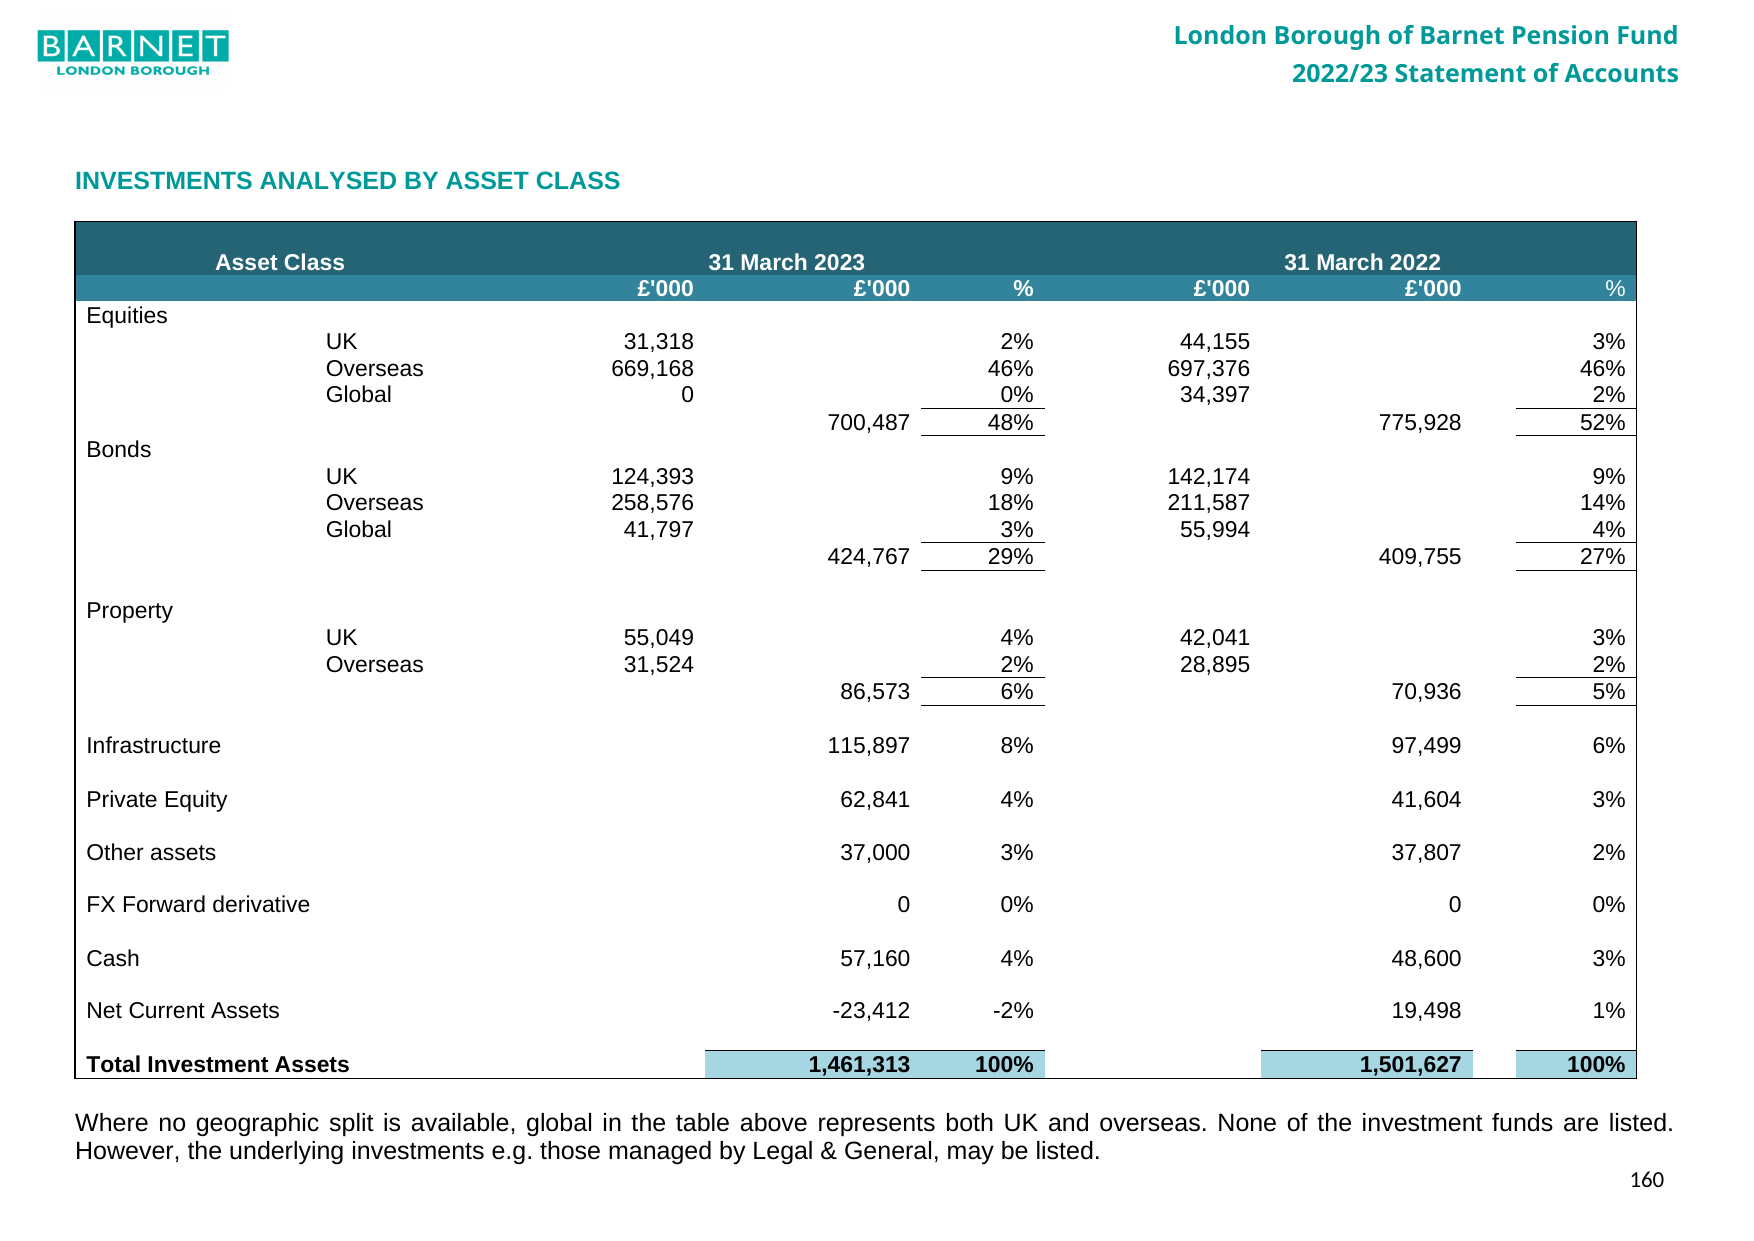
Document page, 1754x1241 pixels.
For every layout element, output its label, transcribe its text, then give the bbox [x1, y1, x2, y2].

table_cell 4% [921, 785, 1045, 812]
table_cell Infrastructure [76, 732, 314, 758]
table_cell [76, 275, 314, 301]
table_cell [705, 624, 921, 650]
table_cell Other assets [76, 839, 314, 865]
table_cell Cash [76, 945, 314, 971]
table_cell Net Current Assets [76, 997, 485, 1023]
table_cell [485, 542, 528, 569]
table_cell 700,487 [705, 408, 921, 435]
table_header Asset Class [76, 222, 485, 275]
table_cell 4% [1516, 515, 1636, 542]
table_cell % [921, 275, 1045, 301]
table_cell [485, 650, 528, 677]
table_cell [76, 865, 314, 891]
table_cell [1045, 435, 1088, 462]
table_cell [1473, 812, 1516, 839]
table_cell [705, 381, 921, 407]
table_cell [1516, 301, 1636, 328]
table_cell 3% [1516, 328, 1636, 354]
table_cell [705, 758, 921, 785]
table_cell [1516, 706, 1636, 732]
table_cell 70,936 [1261, 677, 1473, 704]
table_cell [705, 515, 921, 542]
table_cell [1045, 381, 1088, 407]
table_cell [1261, 570, 1473, 597]
table_cell 27% [1516, 543, 1636, 569]
table_cell [485, 328, 528, 354]
table_cell [1045, 971, 1088, 997]
table_cell [528, 1024, 705, 1050]
table_cell [1088, 408, 1261, 435]
table_cell [528, 705, 705, 732]
table_cell [528, 408, 705, 435]
table_cell [1473, 918, 1516, 944]
table_cell [1261, 971, 1473, 997]
table_cell [921, 301, 1045, 328]
table_cell [1088, 971, 1261, 997]
table_cell 1,461,313 [705, 1051, 921, 1078]
table_cell [705, 462, 921, 489]
table_cell [1261, 489, 1473, 515]
table_cell [1045, 570, 1088, 597]
table_cell [1516, 971, 1636, 997]
table_cell 8% [921, 732, 1045, 758]
table_cell [1261, 301, 1473, 328]
table_cell [528, 891, 705, 918]
table_cell [1045, 542, 1088, 569]
table_cell £'000 [705, 275, 921, 301]
table_cell [485, 489, 528, 515]
table_cell [921, 436, 1045, 462]
table_cell 3% [1516, 945, 1636, 971]
table_cell [485, 515, 528, 542]
table_cell [921, 918, 1045, 944]
table_cell [1473, 705, 1516, 732]
table_cell 9% [921, 462, 1045, 489]
table_cell [1045, 812, 1088, 839]
table_cell 0% [1516, 891, 1636, 918]
table_cell [921, 597, 1045, 624]
table_cell 0 [705, 891, 921, 918]
table_cell [705, 918, 921, 944]
table_cell [1088, 597, 1261, 624]
table_cell 100% [921, 1051, 1045, 1078]
table_cell [1045, 597, 1088, 624]
table_cell [485, 812, 528, 839]
table_cell [76, 705, 314, 732]
table_cell [314, 945, 485, 971]
table_cell [1261, 597, 1473, 624]
table_cell 1,501,627 [1261, 1051, 1473, 1078]
table_cell [76, 918, 314, 944]
table_cell [1473, 354, 1516, 381]
table_cell 62,841 [705, 785, 921, 812]
table_cell [921, 571, 1045, 597]
table_cell 1% [1516, 997, 1636, 1023]
table_cell [1261, 381, 1473, 407]
table_cell 409,755 [1261, 542, 1473, 569]
table_cell [705, 597, 921, 624]
table_cell 41,797 [528, 515, 705, 542]
table_cell [485, 1050, 528, 1078]
table_cell [1088, 839, 1261, 865]
table_cell [485, 945, 528, 971]
table_cell 775,928 [1261, 408, 1473, 435]
table_cell [1088, 785, 1261, 812]
table_cell [705, 354, 921, 381]
table_cell 31,524 [528, 650, 705, 677]
table_cell 3% [921, 839, 1045, 865]
table_cell [705, 489, 921, 515]
table_cell [528, 542, 705, 569]
table_cell 2% [921, 328, 1045, 354]
table_cell [1473, 489, 1516, 515]
table_cell [485, 758, 528, 785]
table_cell 48,600 [1261, 945, 1473, 971]
table_cell [705, 435, 921, 462]
table_cell % [1516, 275, 1636, 301]
table_cell [1088, 705, 1261, 732]
table_cell [705, 812, 921, 839]
table_cell [1473, 839, 1516, 865]
table_cell [1516, 571, 1636, 597]
table_cell [921, 812, 1045, 839]
table_cell [76, 489, 314, 515]
table_cell Global [314, 515, 485, 542]
table_cell [528, 945, 705, 971]
table_cell [1473, 945, 1516, 971]
table_cell 9% [1516, 462, 1636, 489]
table_cell [1473, 624, 1516, 650]
table_cell [1045, 945, 1088, 971]
table_cell [1045, 328, 1088, 354]
table_cell [485, 354, 528, 381]
table_cell [528, 1050, 705, 1078]
table_cell [485, 1024, 528, 1050]
table_cell [314, 1024, 485, 1050]
table_cell 697,376 [1088, 354, 1261, 381]
table_cell 124,393 [528, 462, 705, 489]
table_cell [921, 706, 1045, 732]
table_cell 3% [1516, 785, 1636, 812]
table_cell [1045, 515, 1088, 542]
table_header 31 March 2022 [1088, 222, 1636, 275]
table_cell £'000 [1088, 275, 1261, 301]
table_cell Overseas [314, 489, 485, 515]
table_cell [1045, 624, 1088, 650]
table_cell Bonds [76, 435, 314, 462]
table_cell [1516, 865, 1636, 891]
table_cell [1045, 462, 1088, 489]
table_cell 29% [921, 543, 1045, 569]
table_cell [1261, 328, 1473, 354]
table_cell [1088, 812, 1261, 839]
table_cell [705, 705, 921, 732]
table_cell [528, 435, 705, 462]
table_cell [1516, 597, 1636, 624]
table_cell [314, 275, 485, 301]
table_cell £'000 [528, 275, 705, 301]
table_cell [1045, 489, 1088, 515]
table_cell 42,041 [1088, 624, 1261, 650]
table_cell [528, 301, 705, 328]
table_cell 19,498 [1261, 997, 1473, 1023]
table_cell [314, 301, 485, 328]
table_cell [485, 997, 528, 1023]
table_cell [485, 381, 528, 407]
table_cell [76, 515, 314, 542]
table_cell [1088, 542, 1261, 569]
table_cell [76, 408, 314, 435]
table_cell 55,049 [528, 624, 705, 650]
table_cell [1088, 758, 1261, 785]
table_cell [1088, 1024, 1261, 1050]
table_cell 2% [1516, 650, 1636, 677]
table_cell [1045, 650, 1088, 677]
table_cell [528, 758, 705, 785]
table_cell [1045, 839, 1088, 865]
table_cell 14% [1516, 489, 1636, 515]
table_header 31 March 2023 [528, 222, 1045, 275]
table_cell [921, 1024, 1045, 1050]
table_cell [705, 570, 921, 597]
table_cell [1088, 945, 1261, 971]
table_cell [1045, 408, 1088, 435]
table_cell [1088, 891, 1261, 918]
table_cell 258,576 [528, 489, 705, 515]
table_cell [921, 971, 1045, 997]
table_cell [1473, 542, 1516, 569]
table_cell 37,000 [705, 839, 921, 865]
table_cell [1261, 918, 1473, 944]
table_cell [485, 677, 528, 704]
table_cell [314, 732, 485, 758]
text INVESTMENTS ANALYSED BY ASSET CLASS [75, 166, 1679, 195]
table_cell 0 [1261, 891, 1473, 918]
table_cell [485, 785, 528, 812]
table_cell [1261, 812, 1473, 839]
table_cell [1473, 785, 1516, 812]
table_cell [485, 918, 528, 944]
table_cell [1045, 918, 1088, 944]
table_cell [76, 624, 314, 650]
table_cell 37,807 [1261, 839, 1473, 865]
table_cell 41,604 [1261, 785, 1473, 812]
table_cell [76, 381, 314, 407]
table_cell 669,168 [528, 354, 705, 381]
table_cell [1261, 865, 1473, 891]
table_cell 0% [921, 381, 1045, 407]
table_cell Equities [76, 301, 314, 328]
table_cell £'000 [1261, 275, 1473, 301]
table_cell [314, 812, 485, 839]
text Where no geographic split is available, global in the table above represents both UK and overseas. None of the investment funds are listed. However, the underlying investments e.g. those managed by Legal & General, may be listed. [75, 1107, 1679, 1165]
table_cell [1045, 758, 1088, 785]
table_cell [705, 301, 921, 328]
table_cell [1045, 732, 1088, 758]
table_cell [528, 971, 705, 997]
table_cell FX Forward derivative [76, 891, 485, 918]
table_cell [485, 732, 528, 758]
table_cell [314, 971, 485, 997]
table_cell [314, 435, 485, 462]
table_cell [1088, 301, 1261, 328]
table_cell [1045, 275, 1088, 301]
table_cell -2% [921, 997, 1045, 1023]
table_cell [1516, 436, 1636, 462]
table_cell [485, 301, 528, 328]
table_cell 211,587 [1088, 489, 1261, 515]
table_cell Overseas [314, 650, 485, 677]
table_cell [1473, 408, 1516, 435]
table_cell [76, 758, 314, 785]
table_cell [1045, 785, 1088, 812]
table_cell [1088, 435, 1261, 462]
table_cell Property [76, 597, 314, 624]
table_cell [314, 705, 485, 732]
table_cell [1045, 891, 1088, 918]
table_cell 0 [528, 381, 705, 407]
table_cell [1473, 865, 1516, 891]
table_cell [1473, 462, 1516, 489]
table_cell [314, 918, 485, 944]
table_cell [485, 624, 528, 650]
table_cell 57,160 [705, 945, 921, 971]
table_cell 3% [1516, 624, 1636, 650]
table_cell [528, 865, 705, 891]
table_cell UK [314, 328, 485, 354]
table_cell [1473, 570, 1516, 597]
table_cell [314, 570, 485, 597]
table_cell [1516, 758, 1636, 785]
table_cell [76, 971, 314, 997]
table_cell [1045, 865, 1088, 891]
table_cell 142,174 [1088, 462, 1261, 489]
table_cell [1045, 1024, 1088, 1050]
table_cell 46% [921, 354, 1045, 381]
table_cell 424,767 [705, 542, 921, 569]
table_cell [1516, 1024, 1636, 1050]
table_cell [76, 354, 314, 381]
table_cell [528, 785, 705, 812]
table_cell 34,397 [1088, 381, 1261, 407]
table_cell [76, 328, 314, 354]
table_cell [314, 785, 485, 812]
table_cell 4% [921, 945, 1045, 971]
table_cell [485, 839, 528, 865]
table_cell [1261, 650, 1473, 677]
table_cell 46% [1516, 354, 1636, 381]
table_cell [705, 865, 921, 891]
table_cell [1473, 891, 1516, 918]
table_cell 6% [921, 678, 1045, 704]
table_cell Overseas [314, 354, 485, 381]
table_cell [314, 839, 485, 865]
table_cell [485, 971, 528, 997]
table_cell [921, 758, 1045, 785]
table_cell [1088, 997, 1261, 1023]
table_cell 0% [921, 891, 1045, 918]
table_cell [1473, 997, 1516, 1023]
table_cell [1088, 1050, 1261, 1078]
table_cell 44,155 [1088, 328, 1261, 354]
table_cell [528, 677, 705, 704]
table_cell [1261, 435, 1473, 462]
table_cell [485, 408, 528, 435]
table_cell [1045, 997, 1088, 1023]
table_cell [528, 839, 705, 865]
table_cell [485, 462, 528, 489]
table_cell [1473, 732, 1516, 758]
table_cell [1261, 758, 1473, 785]
table_cell [528, 997, 705, 1023]
table_cell 2% [921, 650, 1045, 677]
table_cell [528, 732, 705, 758]
table_cell UK [314, 462, 485, 489]
table_cell [76, 542, 314, 569]
table_cell Private Equity [76, 785, 314, 812]
table_cell 97,499 [1261, 732, 1473, 758]
table_cell [485, 865, 528, 891]
table_cell [1088, 677, 1261, 704]
table_cell 5% [1516, 678, 1636, 704]
table_cell [76, 812, 314, 839]
table_cell [1473, 1050, 1516, 1078]
table_cell [1473, 650, 1516, 677]
table_cell [485, 275, 528, 301]
table_cell [314, 677, 485, 704]
table_cell 18% [921, 489, 1045, 515]
table_cell [1261, 462, 1473, 489]
table_cell [1261, 624, 1473, 650]
table_cell [1088, 865, 1261, 891]
table_header [485, 222, 528, 275]
table_cell 3% [921, 515, 1045, 542]
table_cell 2% [1516, 381, 1636, 407]
table_cell 6% [1516, 732, 1636, 758]
table_cell [1473, 515, 1516, 542]
table_cell [1473, 328, 1516, 354]
table_cell 4% [921, 624, 1045, 650]
table_cell [485, 570, 528, 597]
table_cell [705, 1024, 921, 1050]
table_cell 48% [921, 409, 1045, 435]
table_cell [1088, 732, 1261, 758]
table_cell [314, 597, 485, 624]
table_header [1045, 222, 1088, 275]
table_cell [314, 758, 485, 785]
table_cell [1473, 971, 1516, 997]
table_cell [1261, 515, 1473, 542]
table_cell 100% [1516, 1051, 1636, 1078]
table_cell [1473, 275, 1516, 301]
table_cell [76, 650, 314, 677]
table_cell UK [314, 624, 485, 650]
table_cell [1088, 570, 1261, 597]
table_cell [76, 1024, 314, 1050]
table_cell [528, 597, 705, 624]
table_cell [314, 865, 485, 891]
table_cell [485, 891, 528, 918]
table_cell 115,897 [705, 732, 921, 758]
table_cell [485, 435, 528, 462]
table_cell 52% [1516, 409, 1636, 435]
table_cell [1473, 1024, 1516, 1050]
table_cell [1045, 677, 1088, 704]
table_cell [921, 865, 1045, 891]
table_cell Global [314, 381, 485, 407]
table_cell [1516, 918, 1636, 944]
table_cell [705, 971, 921, 997]
table_cell [76, 462, 314, 489]
table_cell [705, 328, 921, 354]
table_cell [1088, 918, 1261, 944]
table_cell [314, 542, 485, 569]
table_cell [528, 570, 705, 597]
table_cell [485, 705, 528, 732]
table_cell [1045, 354, 1088, 381]
table_cell 55,994 [1088, 515, 1261, 542]
table_cell 31,318 [528, 328, 705, 354]
table_cell -23,412 [705, 997, 921, 1023]
table_cell [1473, 301, 1516, 328]
table_cell [1516, 812, 1636, 839]
table_cell [1473, 597, 1516, 624]
table_cell [1045, 705, 1088, 732]
table_cell [1261, 1024, 1473, 1050]
table_cell 2% [1516, 839, 1636, 865]
table_cell [528, 812, 705, 839]
table_cell 86,573 [705, 677, 921, 704]
table_cell [1045, 301, 1088, 328]
table_cell Total Investment Assets [76, 1050, 485, 1078]
table_cell [1045, 1050, 1088, 1078]
table_cell [485, 597, 528, 624]
table_cell [1261, 354, 1473, 381]
table_cell [76, 570, 314, 597]
table_cell [1473, 381, 1516, 407]
table_cell [528, 918, 705, 944]
table_cell [76, 677, 314, 704]
table_cell [1473, 435, 1516, 462]
table_cell 28,895 [1088, 650, 1261, 677]
table_cell [314, 408, 485, 435]
table_cell [1473, 677, 1516, 704]
table_cell [1473, 758, 1516, 785]
table_cell [1261, 705, 1473, 732]
table_cell [705, 650, 921, 677]
